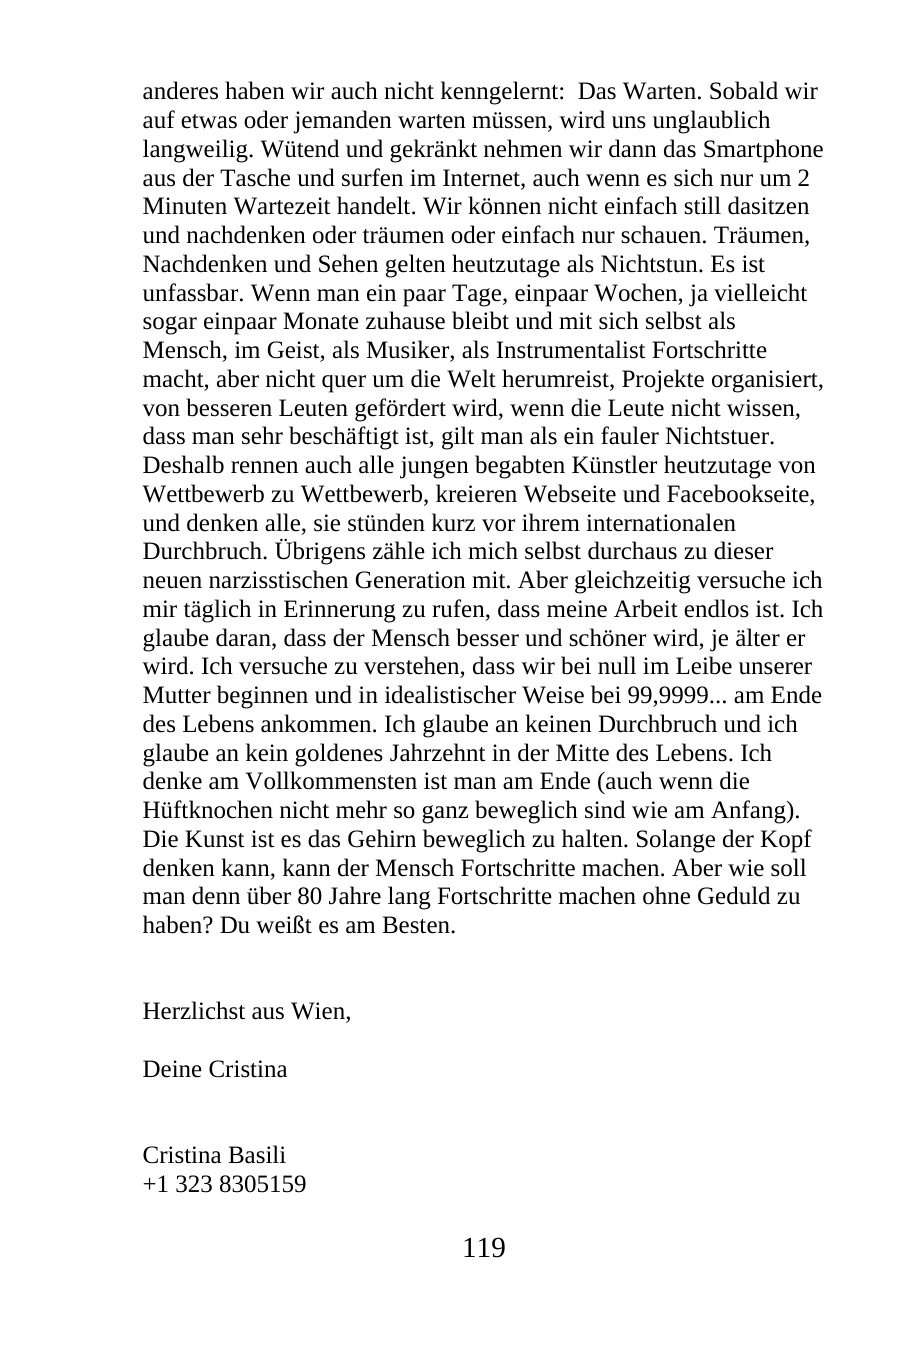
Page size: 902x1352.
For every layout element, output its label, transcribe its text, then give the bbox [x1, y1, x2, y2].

text Cristina Basili [142, 1140, 825, 1169]
text anderes haben wir auch nicht kenngelernt: Das Warten. Sobald wir auf etwas oder jemanden warten müssen, wird uns unglaublich langweilig. Wütend und gekränkt nehmen wir dann das Smartphone aus der Tasche und surfen im Internet, auch wenn es sich nur um 2 Minuten Wartezeit handelt. Wir können nicht einfach still dasitzen und nachdenken oder träumen oder einfach nur schauen. Träumen, Nachdenken und Sehen gelten heutzutage als Nichtstun. Es ist unfassbar. Wenn man ein paar Tage, einpaar Wochen, ja vielleicht sogar einpaar Monate zuhause bleibt und mit sich selbst als Mensch, im Geist, als Musiker, als Instrumentalist Fortschritte macht, aber nicht quer um die Welt herumreist, Projekte organisiert, von besseren Leuten gefördert wird, wenn die Leute nicht wissen, dass man sehr beschäftigt ist, gilt man als ein fauler Nichtstuer. Deshalb rennen auch alle jungen begabten Künstler heutzutage von Wettbewerb zu Wettbewerb, kreieren Webseite und Facebookseite, und denken alle, sie stünden kurz vor ihrem internationalen Durchbruch. Übrigens zähle ich mich selbst durchaus zu dieser neuen narzisstischen Generation mit. Aber gleichzeitig versuche ich mir täglich in Erinnerung zu rufen, dass meine Arbeit endlos ist. Ich glaube daran, dass der Mensch besser und schöner wird, je älter er wird. Ich versuche zu verstehen, dass wir bei null im Leibe unserer Mutter beginnen und in idealistischer Weise bei 99,9999... am Ende des Lebens ankommen. Ich glaube an keinen Durchbruch und ich glaube an kein goldenes Jahrzehnt in der Mitte des Lebens. Ich denke am Vollkommensten ist man am Ende (auch wenn die Hüftknochen nicht mehr so ganz beweglich sind wie am Anfang). Die Kunst ist es das Gehirn beweglich zu halten. Solange der Kopf denken kann, kann der Mensch Fortschritte machen. Aber wie soll man denn über 80 Jahre lang Fortschritte machen ohne Geduld zu haben? Du weißt es am Besten. [142, 76, 825, 939]
text Herzlichst aus Wien, [142, 996, 825, 1025]
text +1 323 8305159 [142, 1169, 825, 1198]
text Deine Cristina [142, 1054, 825, 1083]
